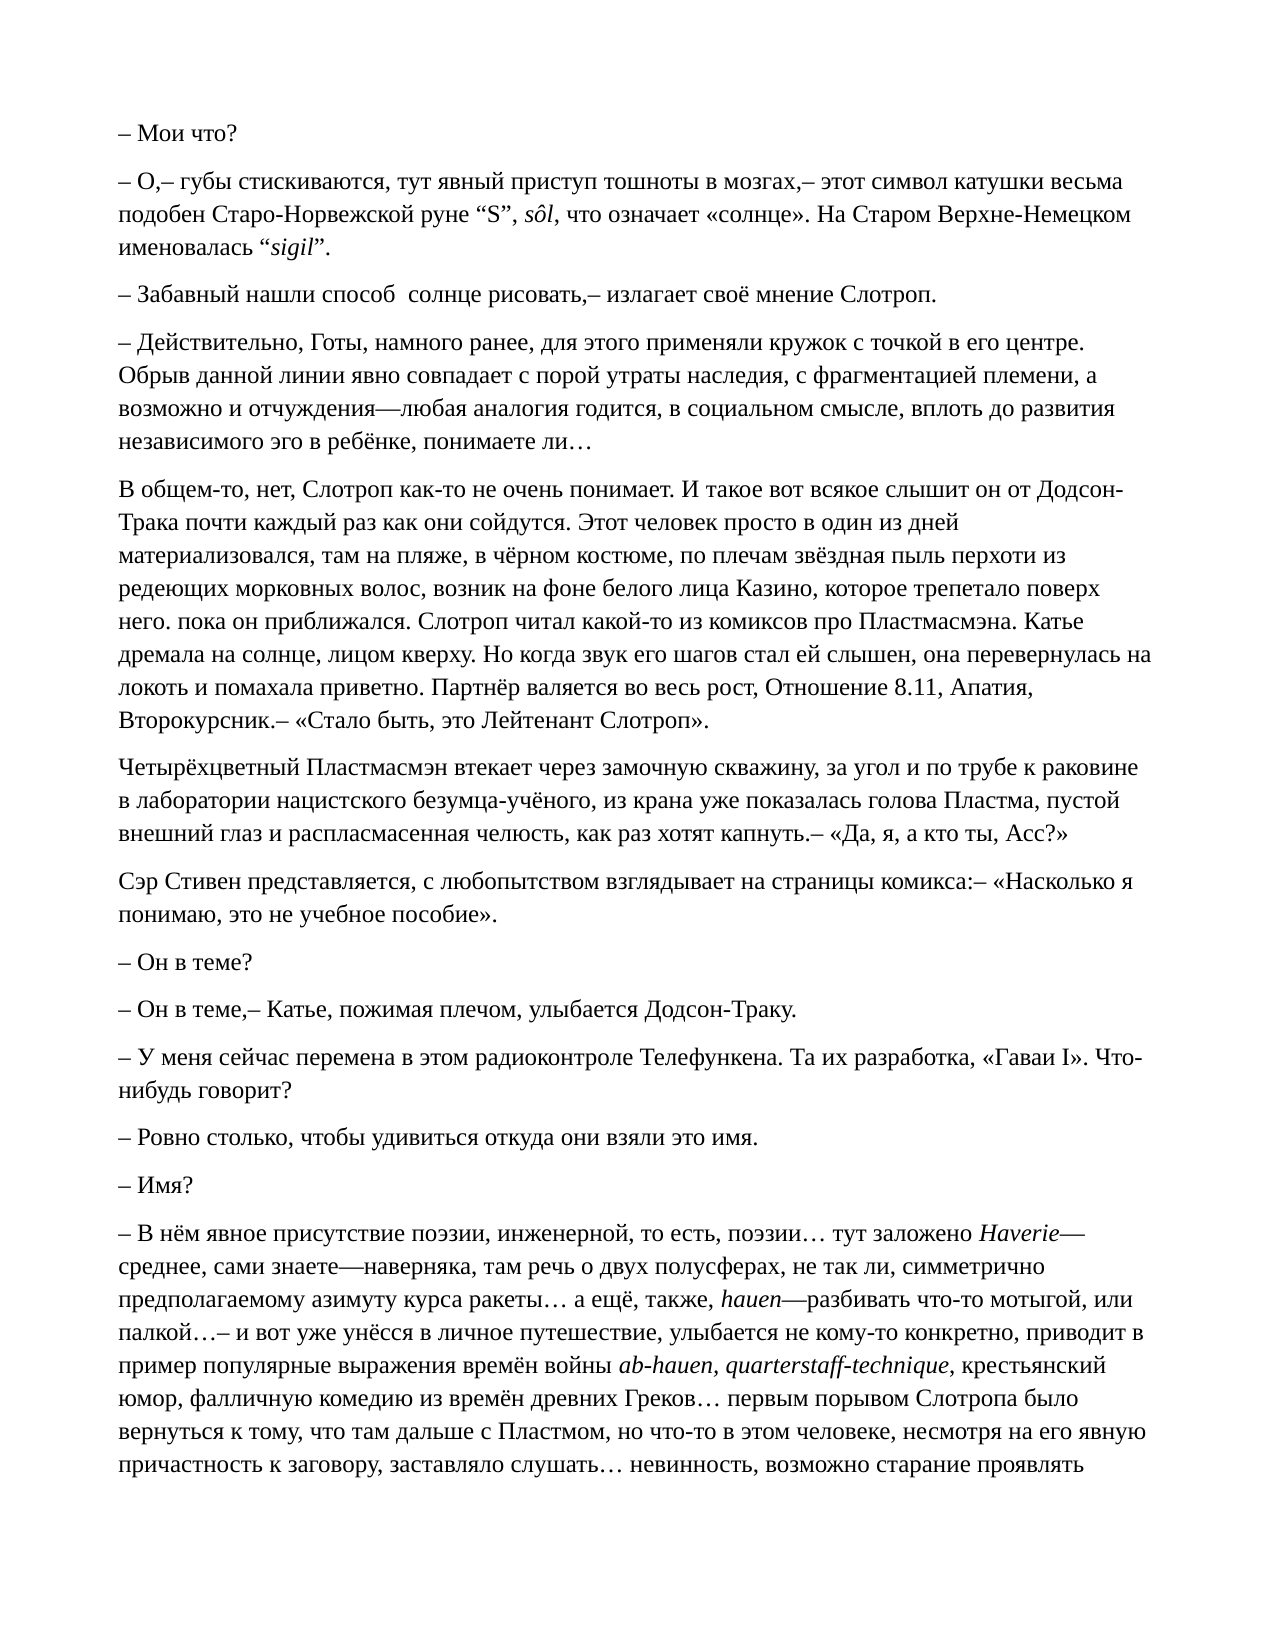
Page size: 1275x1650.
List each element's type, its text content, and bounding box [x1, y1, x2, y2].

text – Ровно столько, чтобы удивиться откуда они взяли это имя. [118, 1122, 1157, 1151]
text Сэр Стивен представляется, с любопытством взглядывает на страницы комикса:– «Насколько я понимаю, это не учебное пособие». [118, 866, 1157, 928]
text – Мои что? [118, 118, 1157, 147]
text – О,– губы стискиваются, тут явный приступ тошноты в мозгах,– этот символ катушки весьма подобен Старо-Норвежской руне “S”, sôl, что означает «солнце». На Старом Верхне-Немецком именовалась “sigil”. [118, 166, 1157, 261]
text – Имя? [118, 1170, 1157, 1199]
text – В нём явное присутствие поэзии, инженерной, то есть, поэзии… тут заложено Haverie—среднее, сами знаете—наверняка, там речь о двух полусферах, не так ли, симметрично предполагаемому азимуту курса ракеты… а ещё, также, hauen—разбивать что-то мотыгой, или палкой…– и вот уже унёсся в личное путешествие, улыбается не кому-то конкретно, приводит в пример популярные выражения времён войны ab-hauen, quarterstaff-technique, крестьянский юмор, фалличную комедию из времён древних Греков… первым порывом Слотропа было вернуться к тому, что там дальше с Пластмом, но что-то в этом человеке, несмотря на его явную причастность к заговору, заставляло слушать… невинность, возможно старание проявлять [118, 1218, 1157, 1478]
text – Он в теме? [118, 947, 1157, 975]
text В общем-то, нет, Слотроп как-то не очень понимает. И такое вот всякое слышит он от Додсон-Трака почти каждый раз как они сойдутся. Этот человек просто в один из дней материализовался, там на пляже, в чёрном костюме, по плечам звёздная пыль перхоти из редеющих морковных волос, возник на фоне белого лица Казино, которое трепетало поверх него. пока он приближался. Слотроп читал какой-то из комиксов про Пластмасмэна. Катье дремала на солнце, лицом кверху. Но когда звук его шагов стал ей слышен, она перевернулась на локоть и помахала приветно. Партнёр валяется во весь рост, Отношение 8.11, Апатия, Второкурсник.– «Стало быть, это Лейтенант Слотроп». [118, 474, 1157, 733]
text – Он в теме,– Катье, пожимая плечом, улыбается Додсон-Траку. [118, 994, 1157, 1023]
text – Забавный нашли способ солнце рисовать,– излагает своё мнение Слотроп. [118, 279, 1157, 308]
text – У меня сейчас перемена в этом радиоконтроле Телефункена. Та их разработка, «Гаваи I». Что-нибудь говорит? [118, 1042, 1157, 1104]
text Четырёхцветный Пластмасмэн втекает через замочную скважину, за угол и по трубе к раковине в лаборатории нацистского безумца-учёного, из крана уже показалась голова Пластма, пустой внешний глаз и распласмасенная челюсть, как раз хотят капнуть.– «Да, я, а кто ты, Асс?» [118, 752, 1157, 847]
text – Действительно, Готы, намного ранее, для этого применяли кружок с точкой в его центре. Обрыв данной линии явно совпадает с порой утраты наследия, с фрагментацией племени, а возможно и отчуждения—любая аналогия годится, в социальном смысле, вплоть до развития независимого эго в ребёнке, понимаете ли… [118, 327, 1157, 455]
